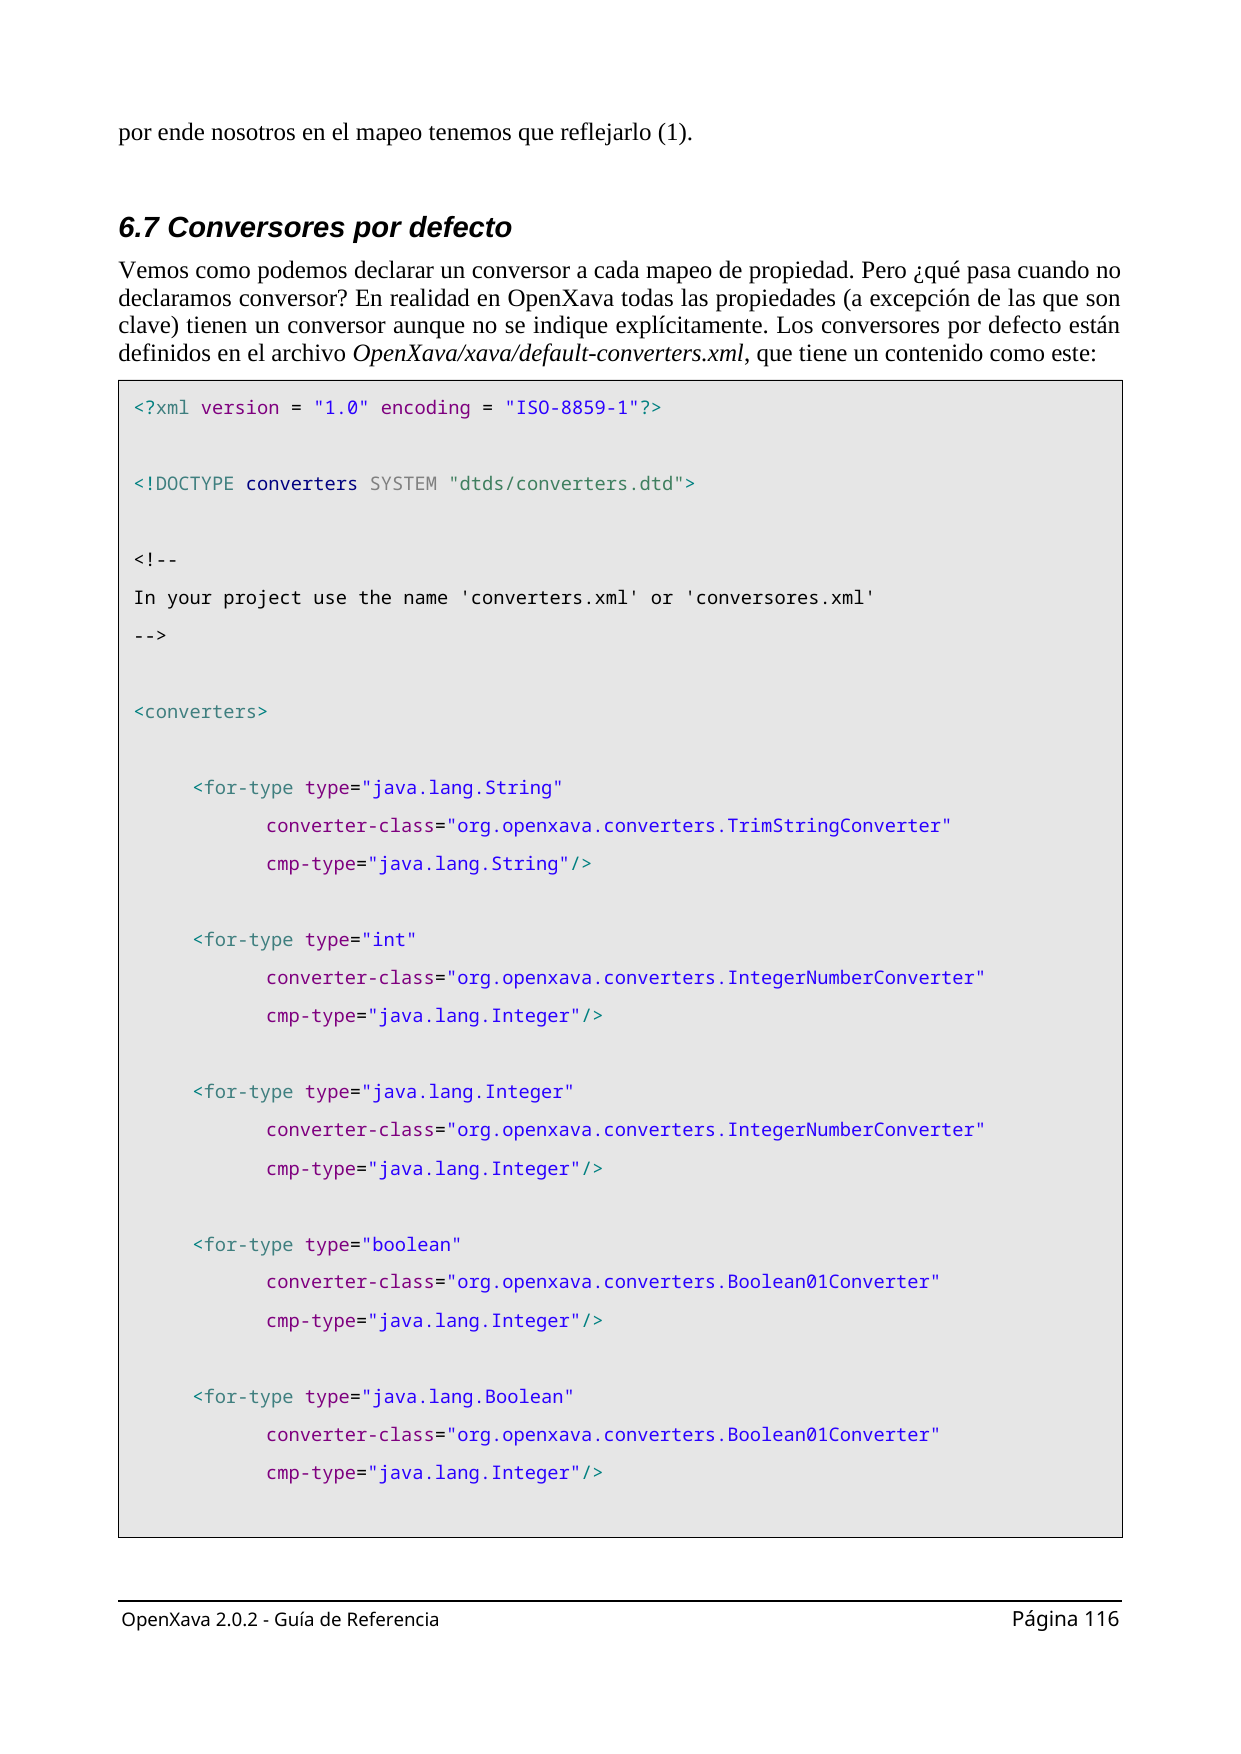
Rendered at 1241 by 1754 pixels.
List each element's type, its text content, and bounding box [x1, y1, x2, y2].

text <converters> [119, 684, 1122, 722]
text cmp-type="java.lang.Integer"/> [119, 1444, 1122, 1482]
text <for-type type="java.lang.Integer" [119, 1064, 1122, 1102]
subtitle Conversores por defecto [118, 211, 1122, 244]
text <?xml version = "1.0" encoding = "ISO-8859-1"?> [119, 381, 1122, 418]
text converter-class="org.openxava.converters.TrimStringConverter" [119, 798, 1122, 836]
text cmp-type="java.lang.String"/> [119, 836, 1122, 874]
text converter-class="org.openxava.converters.IntegerNumberConverter" [119, 950, 1122, 988]
text por ende nosotros en el mapeo tenemos que reflejarlo (1). [118, 118, 1122, 146]
text <!DOCTYPE converters SYSTEM "dtds/converters.dtd"> [119, 456, 1122, 494]
text converter-class="org.openxava.converters.Boolean01Converter" [119, 1254, 1122, 1292]
text <!-- [119, 532, 1122, 570]
text converter-class="org.openxava.converters.IntegerNumberConverter" [119, 1102, 1122, 1140]
text <for-type type="boolean" [119, 1216, 1122, 1254]
text <for-type type="int" [119, 912, 1122, 950]
text cmp-type="java.lang.Integer"/> [119, 1292, 1122, 1330]
text Vemos como podemos declarar un conversor a cada mapeo de propiedad. Pero ¿qué pasa cuando no declaramos conversor? En realidad en OpenXava todas las propiedades (a excepción de las que son clave) tienen un conversor aunque no se indique explícitamente. Los conversores por defecto están definidos en el archivo OpenXava/xava/default-converters.xml, que tiene un contenido como este: [118, 256, 1122, 367]
text In your project use the name 'converters.xml' or 'conversores.xml' [119, 570, 1122, 608]
text cmp-type="java.lang.Integer"/> [119, 988, 1122, 1026]
text cmp-type="java.lang.Integer"/> [119, 1140, 1122, 1178]
text converter-class="org.openxava.converters.Boolean01Converter" [119, 1406, 1122, 1444]
text --> [119, 608, 1122, 646]
text <for-type type="java.lang.String" [119, 760, 1122, 798]
text <for-type type="java.lang.Boolean" [119, 1368, 1122, 1406]
